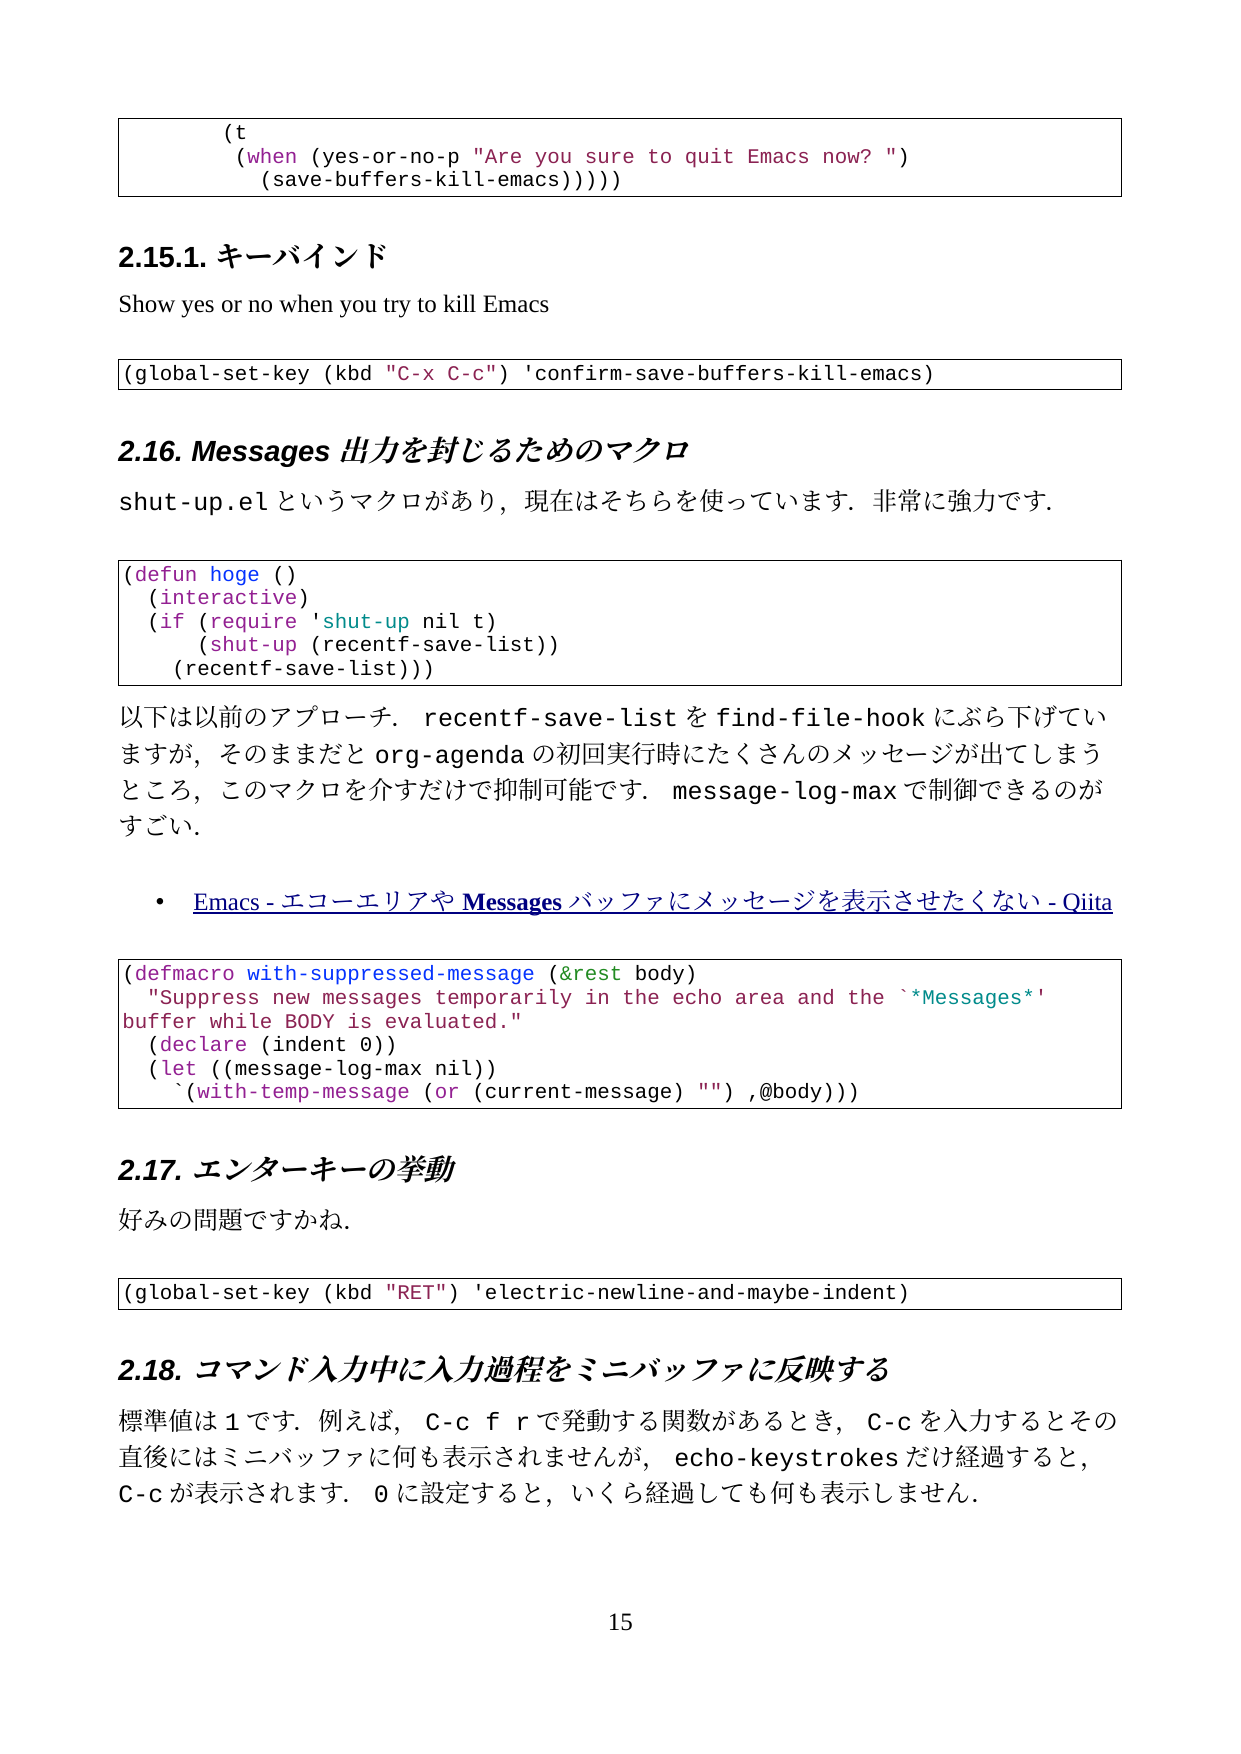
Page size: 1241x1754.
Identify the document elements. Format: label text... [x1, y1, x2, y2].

text shut-up.el というマクロがあり，現在はそちらを使っています．非常に強力です． [118, 482, 1122, 547]
text (save-buffers-kill-emacs))))) [119, 165, 1121, 196]
text (interactive) [119, 583, 1121, 607]
text 標準値は 1 です．例えば， C-c f r で発動する関数があるとき， C-c を入力するとその直後にはミニバッファに何も表示されませんが， echo-keystrokes だけ経過すると， C-c が表示されます． 0 に設定すると，いくら経過しても何も表示しません． [118, 1401, 1122, 1539]
subtitle Messages 出力を封じるためのマクロ [118, 428, 1122, 469]
subtitle エンターキーの挙動 [118, 1147, 1122, 1188]
text (recentf-save-list))) [119, 654, 1121, 685]
text (t [119, 119, 1121, 142]
text `(with-temp-message (or (current-message) "") ,@body))) [119, 1078, 1121, 1108]
text 好みの問題ですかね． [118, 1201, 1122, 1266]
text (if (require 'shut-up nil t) [119, 607, 1121, 631]
subtitle キーバインド [118, 234, 1122, 276]
text Show yes or no when you try to kill Emacs [118, 289, 1122, 346]
text (defmacro with-suppressed-message (&rest body) [119, 960, 1121, 983]
text (let ((message-log-max nil)) [119, 1054, 1121, 1078]
subtitle コマンド入力中に入力過程をミニバッファに反映する [118, 1347, 1122, 1389]
text "Suppress new messages temporarily in the echo area and the `*Messages*' buffer while BODY is evaluated." [119, 983, 1121, 1030]
list Emacs - エコーエリアや Messages バッファにメッセージを表示させたくない - Qiita [156, 884, 1122, 947]
text (shut-up (recentf-save-list)) [119, 631, 1121, 654]
text (global-set-key (kbd "RET") 'electric-newline-and-maybe-indent) [119, 1279, 1121, 1309]
text (when (yes-or-no-p "Are you sure to quit Emacs now? ") [119, 142, 1121, 165]
text 以下は以前のアプローチ． recentf-save-list を find-file-hook にぶら下げていますが，そのままだと org-agenda の初回実行時にたくさんのメッセージが出てしまうところ，このマクロを介すだけで抑制可能です． message-log-max で制御できるのがすごい． [118, 698, 1122, 872]
text (declare (indent 0)) [119, 1030, 1121, 1054]
text (global-set-key (kbd "C-x C-c") 'confirm-save-buffers-kill-emacs) [119, 360, 1121, 389]
text (defun hoge () [119, 561, 1121, 583]
